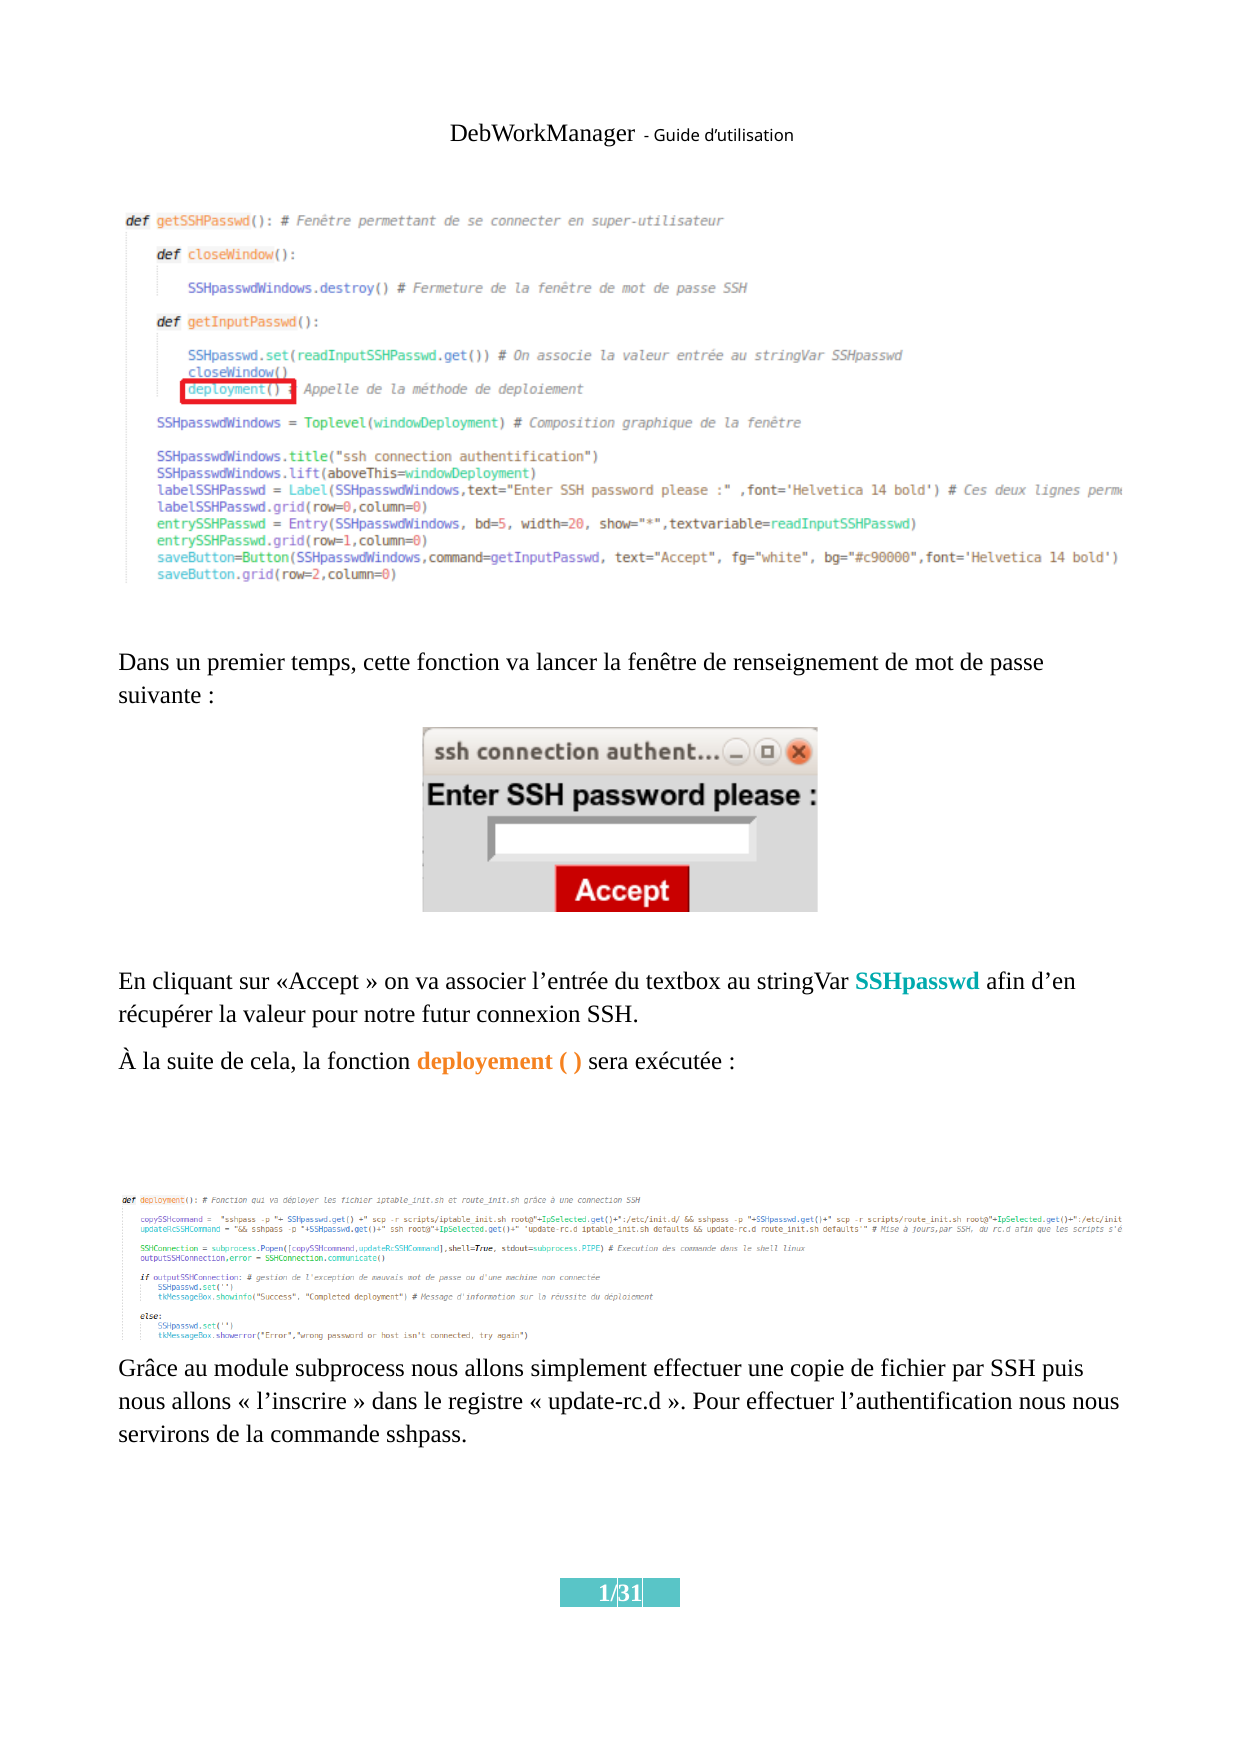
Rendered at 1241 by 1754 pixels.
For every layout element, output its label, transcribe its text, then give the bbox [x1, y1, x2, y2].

picture [422, 727, 818, 912]
picture [118, 1189, 1123, 1349]
text Dans un premier temps, cette fonction va lancer la fenêtre de renseignement de mot de passe suivante : [118, 647, 1122, 709]
text En cliquant sur «Accept » on va associer l’entrée du textbox au stringVar SSHpasswd afin d’en récupérer la valeur pour notre futur connexion SSH. [118, 966, 1122, 1027]
text À la suite de cela, la fonction deployement ( ) sera exécutée : [118, 1046, 1122, 1075]
picture [118, 205, 1123, 596]
text Grâce au module subprocess nous allons simplement effectuer une copie de fichier par SSH puis nous allons « l’inscrire » dans le registre « update-rc.d ». Pour effectuer l’authentification nous nous servirons de la commande sshpass. [118, 1349, 1122, 1448]
